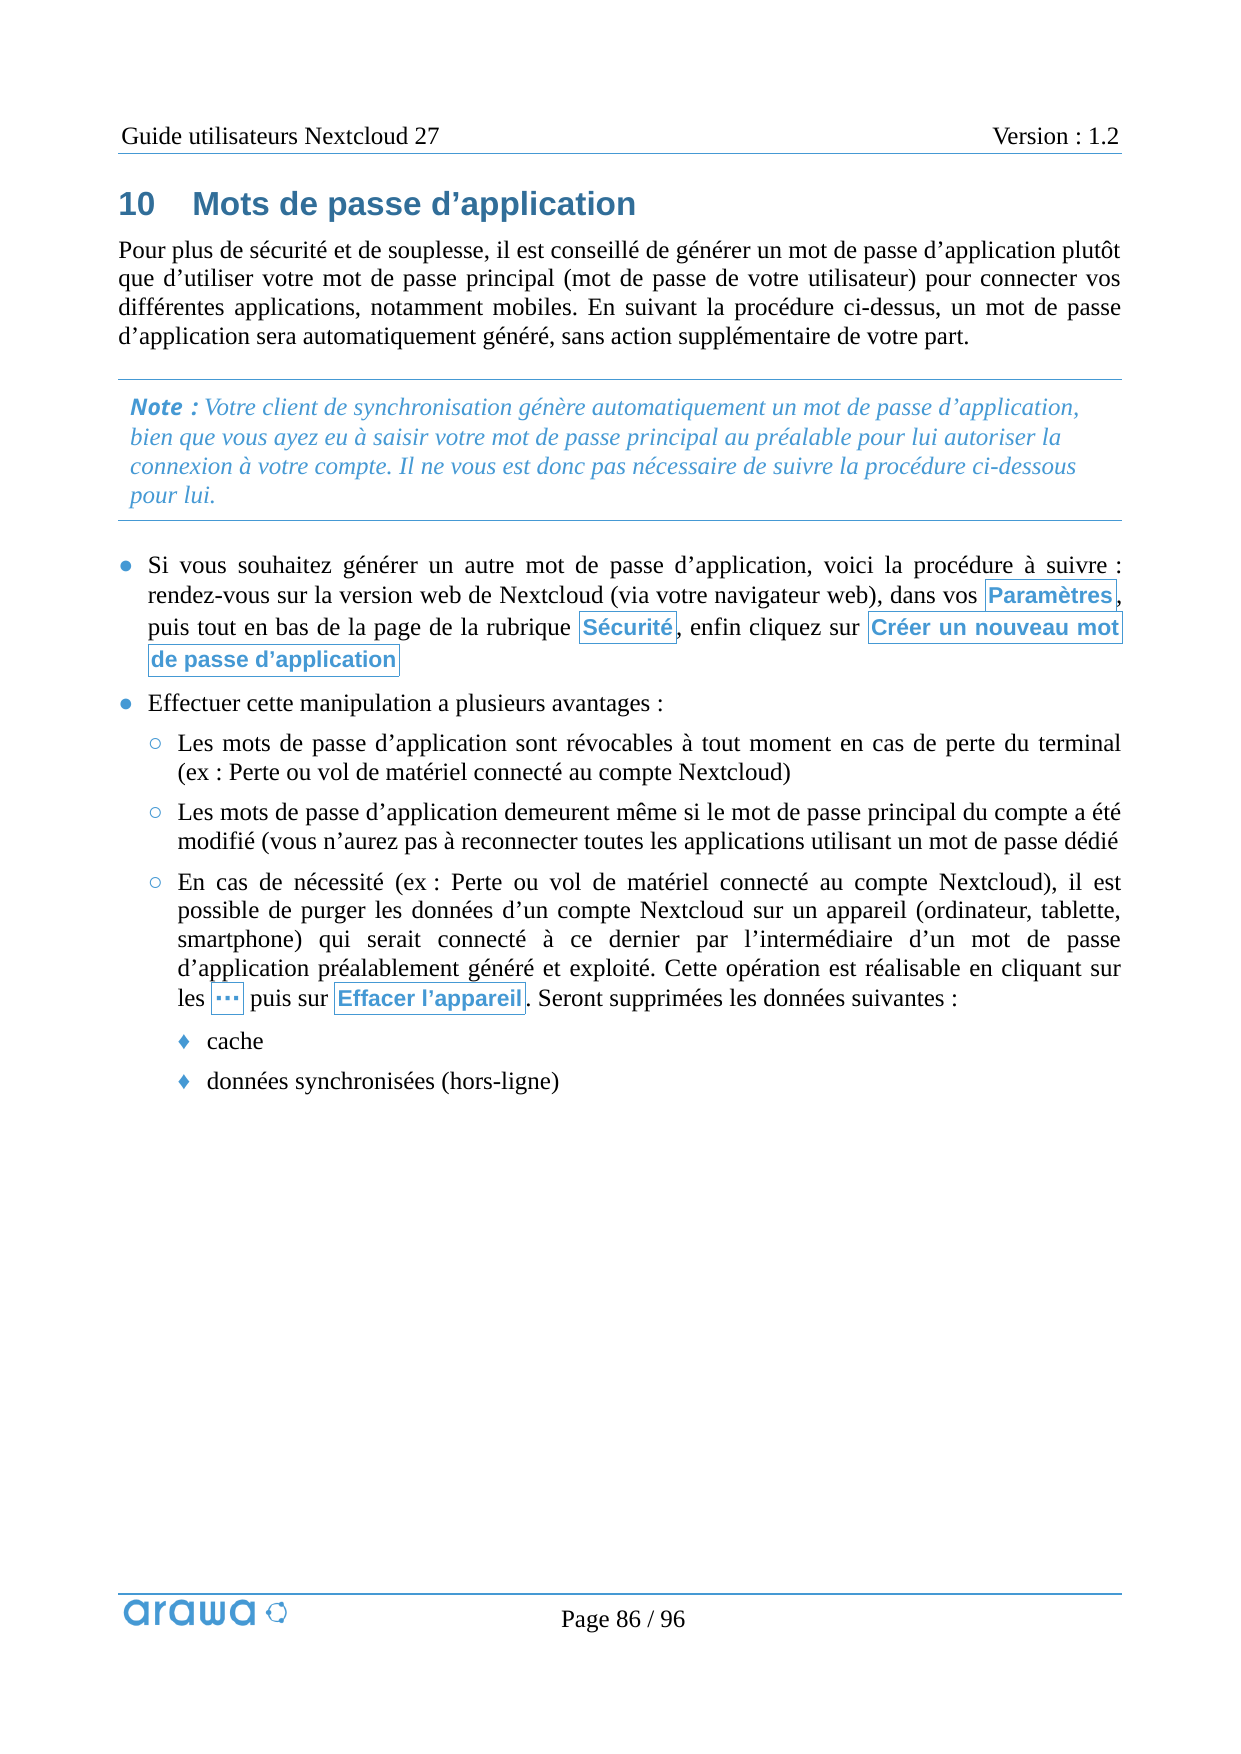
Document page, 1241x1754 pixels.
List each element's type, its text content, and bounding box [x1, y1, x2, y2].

list Les mots de passe d’application sont révocables à tout moment en cas de perte du terminal (ex : Perte ou vol de matériel connecté au compte Nextcloud) [148, 728, 1122, 786]
list données synchronisées (hors-ligne) [177, 1066, 1122, 1095]
list En cas de nécessité (ex : Perte ou vol de matériel connecté au compte Nextcloud), il est possible de purger les données d’un compte Nextcloud sur un appareil (ordinateur, tablette, smartphone) qui serait connecté à ce dernier par l’intermédiaire d’un mot de passe d’application préalablement généré et exploité. Cette opération est réalisable en cliquant sur les ⋅⋅⋅ puis sur Effacer l’appareil. Seront supprimées les données suivantes : [148, 867, 1122, 1014]
subtitle Mots de passe d’application [118, 184, 1122, 222]
list Effectuer cette manipulation a plusieurs avantages : [118, 688, 1122, 716]
text Pour plus de sécurité et de souplesse, il est conseillé de générer un mot de passe d’application plutôt que d’utiliser votre mot de passe principal (mot de passe de votre utilisateur) pour connecter vos différentes applications, notamment mobiles. En suivant la procédure ci-dessus, un mot de passe d’application sera automatiquement généré, sans action supplémentaire de votre part. [118, 235, 1122, 350]
list Les mots de passe d’application demeurent même si le mot de passe principal du compte a été modifié (vous n’aurez pas à reconnecter toutes les applications utilisant un mot de passe dédié [148, 797, 1122, 855]
list Si vous souhaitez générer un autre mot de passe d’application, voici la procédure à suivre : rendez-vous sur la version web de Nextcloud (via votre navigateur web), dans vos Paramètres, puis tout en bas de la page de la rubrique Sécurité, enfin cliquez sur Créer un nouveau mot de passe d’application [118, 550, 1122, 676]
picture [121, 1597, 290, 1628]
text Note : Votre client de synchronisation génère automatiquement un mot de passe d’application, bien que vous ayez eu à saisir votre mot de passe principal au préalable pour lui autoriser la connexion à votre compte. Il ne vous est donc pas nécessaire de suivre la procédure ci-dessous pour lui. [118, 380, 1122, 520]
list cache [177, 1026, 1122, 1054]
